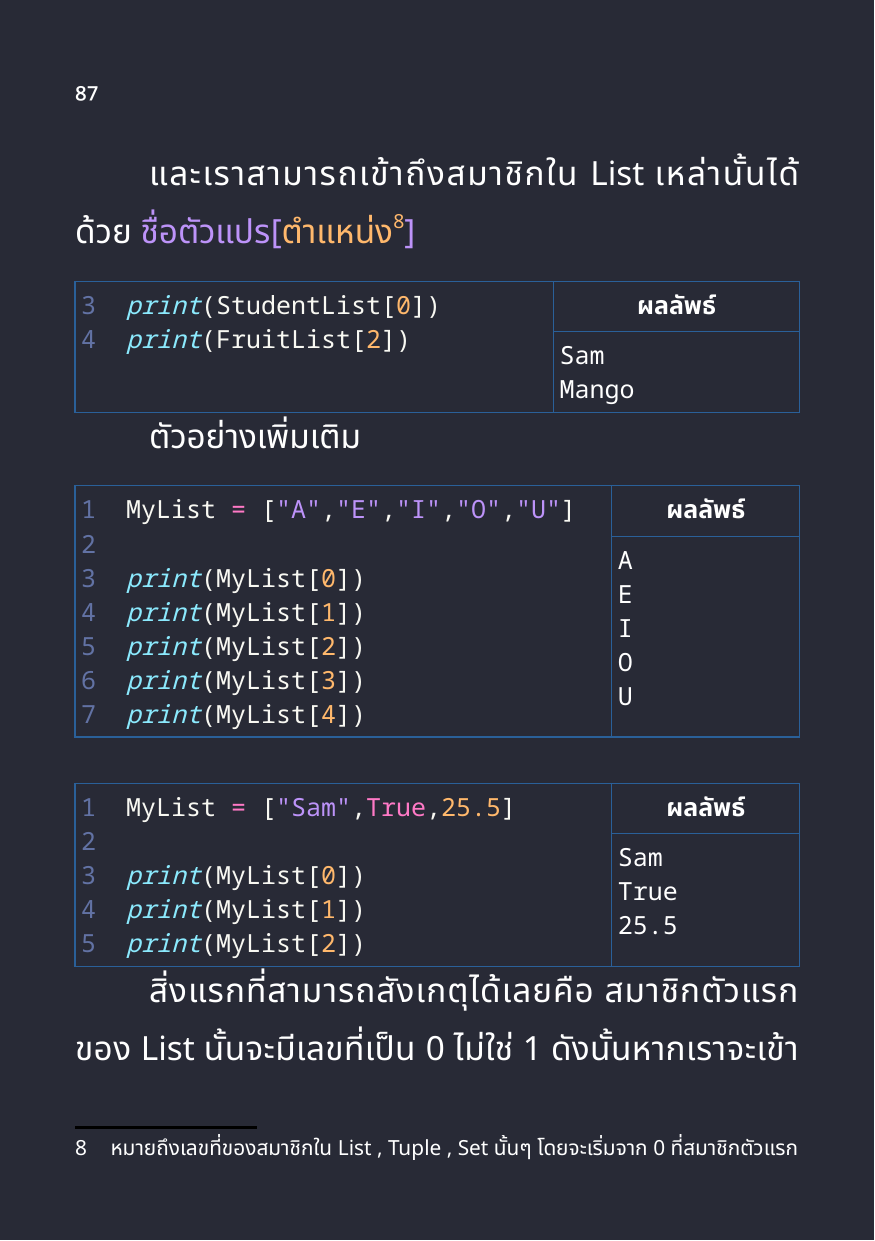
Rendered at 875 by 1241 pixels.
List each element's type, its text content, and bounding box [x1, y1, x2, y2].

text สิ่งแรกที่สามารถสังเกตุได้เลยคือ สมาชิกตัวแรกของ List นั้นจะมีเลขที่เป็น 0 ไม่ใช่ 1 ดังนั้นหากเราจะเข้า [75, 967, 799, 1075]
table_header 1 MyList = ["A","E","I","O","U"] 2 3 print(MyList[0]) 4 print(MyList[1]) 5 print(MyList[2]) 6 print(MyList[3]) 7 print(MyList[4]) [76, 486, 611, 736]
table_cell Sam Mango [554, 332, 799, 412]
table_header 3 print(StudentList[0]) 4 print(FruitList[2]) [76, 282, 553, 412]
table_cell Sam True 25.5 [612, 834, 799, 966]
table_cell A E I O U [612, 537, 799, 736]
table_header ผลลัพธ์ [612, 486, 799, 536]
table_header ผลลัพธ์ [554, 282, 799, 331]
text และเราสามารถเข้าถึงสมาชิกใน List เหล่านั้นได้ด้วย ชื่อตัวแปร[ตำแหน่ง] [75, 150, 799, 259]
table_header 1 MyList = ["Sam",True,25.5] 2 3 print(MyList[0]) 4 print(MyList[1]) 5 print(MyList[2]) [76, 784, 611, 966]
text ตัวอย่างเพิ่มเติม [75, 413, 799, 463]
text หมายถึงเลขที่ของสมาชิกใน List , Tuple , Set นั้นๆ โดยจะเริ่มจาก 0 ที่สมาชิกตัวแรก [75, 1133, 799, 1165]
table_header ผลลัพธ์ [612, 784, 799, 833]
